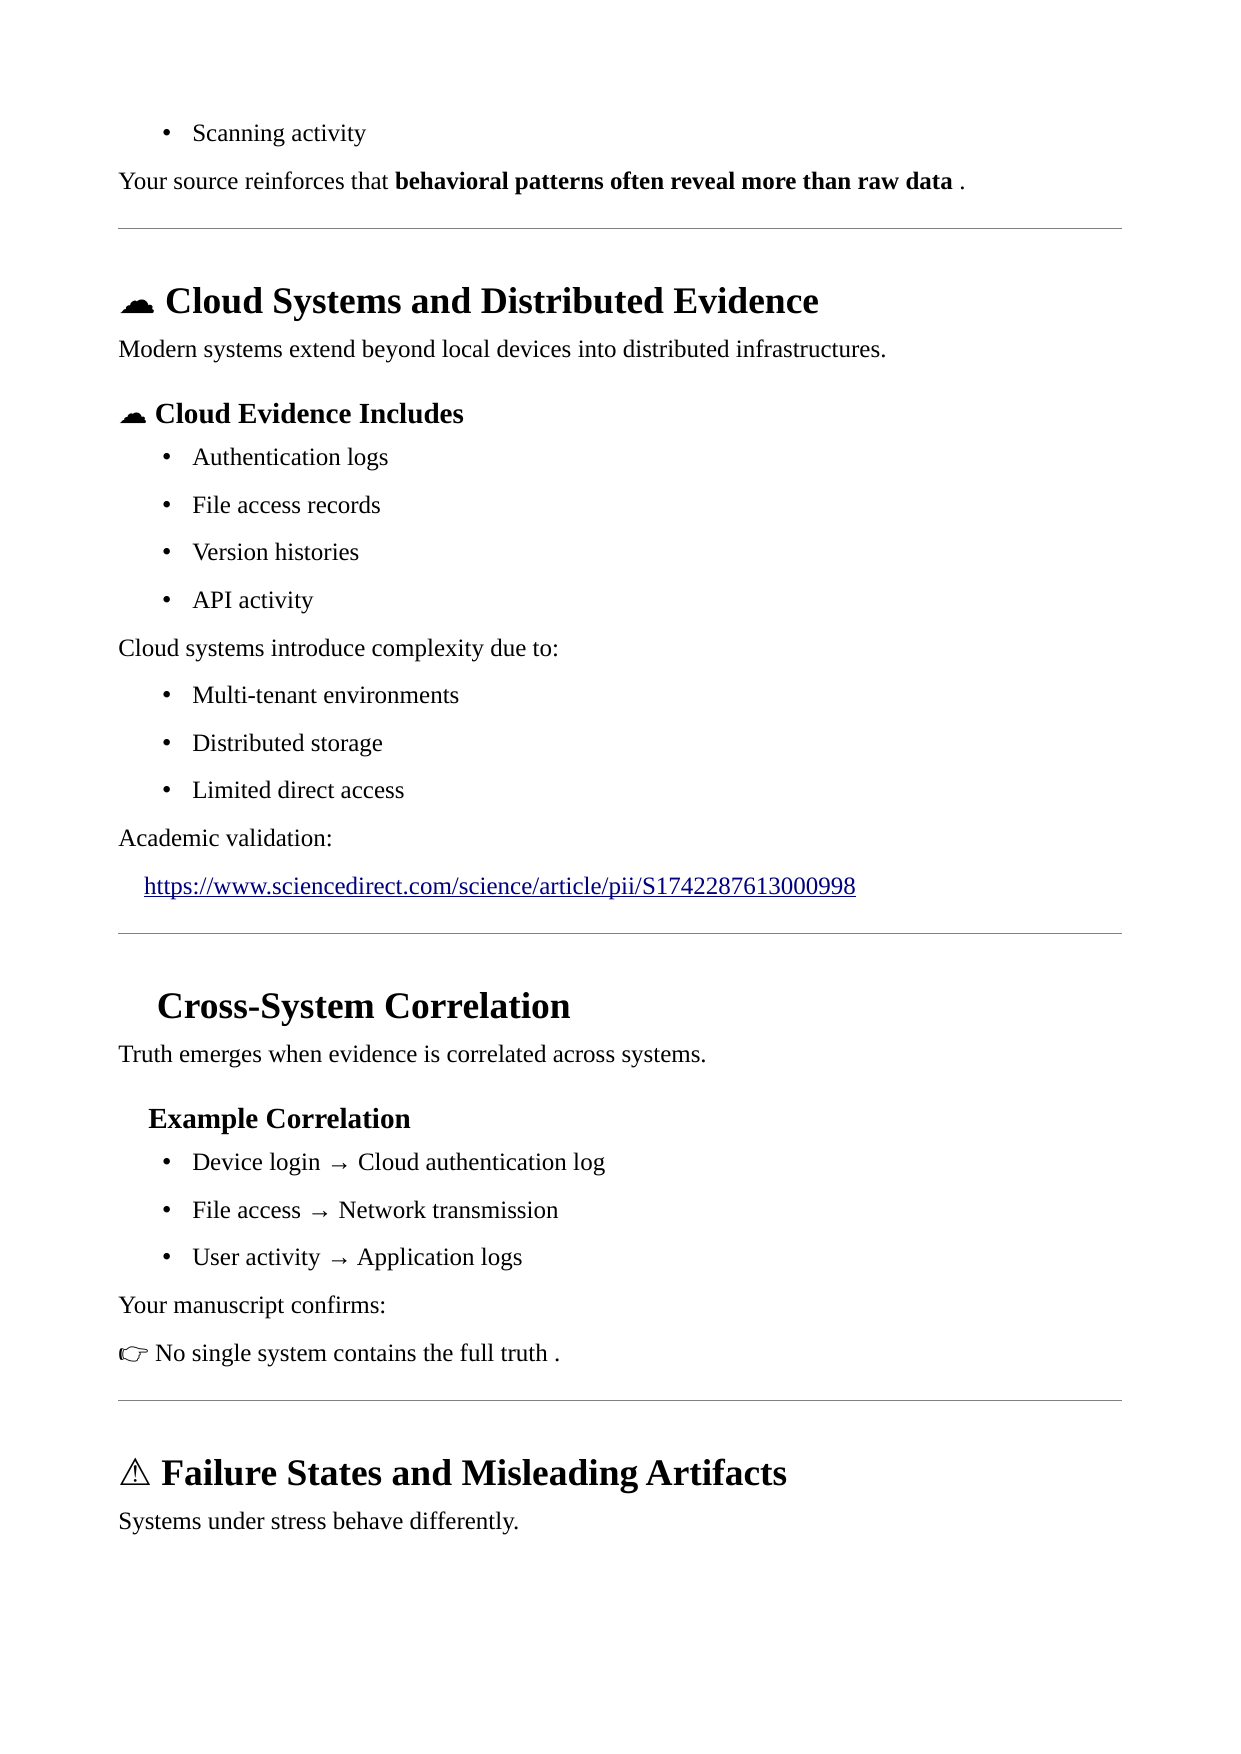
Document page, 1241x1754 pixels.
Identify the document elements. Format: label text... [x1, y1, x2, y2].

list File access → Network transmission [162, 1195, 1122, 1224]
text 🔗 https://www.sciencedirect.com/science/article/pii/S1742287613000998 [118, 871, 1122, 899]
subtitle ☁️ Cloud Evidence Includes [118, 396, 1122, 430]
list Device login → Cloud authentication log [162, 1147, 1122, 1176]
text Systems under stress behave differently. [118, 1506, 1122, 1535]
text Truth emerges when evidence is correlated across systems. [118, 1039, 1122, 1068]
subtitle ☁️ Cloud Systems and Distributed Evidence [118, 278, 1122, 322]
list Multi-tenant environments [162, 680, 1122, 709]
list Version histories [162, 537, 1122, 566]
list Authentication logs [162, 442, 1122, 471]
text Academic validation: [118, 823, 1122, 852]
list Scanning activity [162, 118, 1122, 147]
text 👉 No single system contains the full truth . [118, 1338, 1122, 1366]
list Limited direct access [162, 776, 1122, 804]
subtitle 🔄 Cross-System Correlation [118, 983, 1122, 1027]
list File access records [162, 490, 1122, 519]
text Cloud systems introduce complexity due to: [118, 633, 1122, 661]
text Your source reinforces that behavioral patterns often reveal more than raw data . [118, 166, 1122, 194]
list Distributed storage [162, 728, 1122, 757]
subtitle ⚠️ Failure States and Misleading Artifacts [118, 1450, 1122, 1493]
text Your manuscript confirms: [118, 1290, 1122, 1319]
list API activity [162, 585, 1122, 614]
list User activity → Application logs [162, 1242, 1122, 1271]
subtitle 🔗 Example Correlation [118, 1101, 1122, 1135]
text Modern systems extend beyond local devices into distributed infrastructures. [118, 334, 1122, 363]
